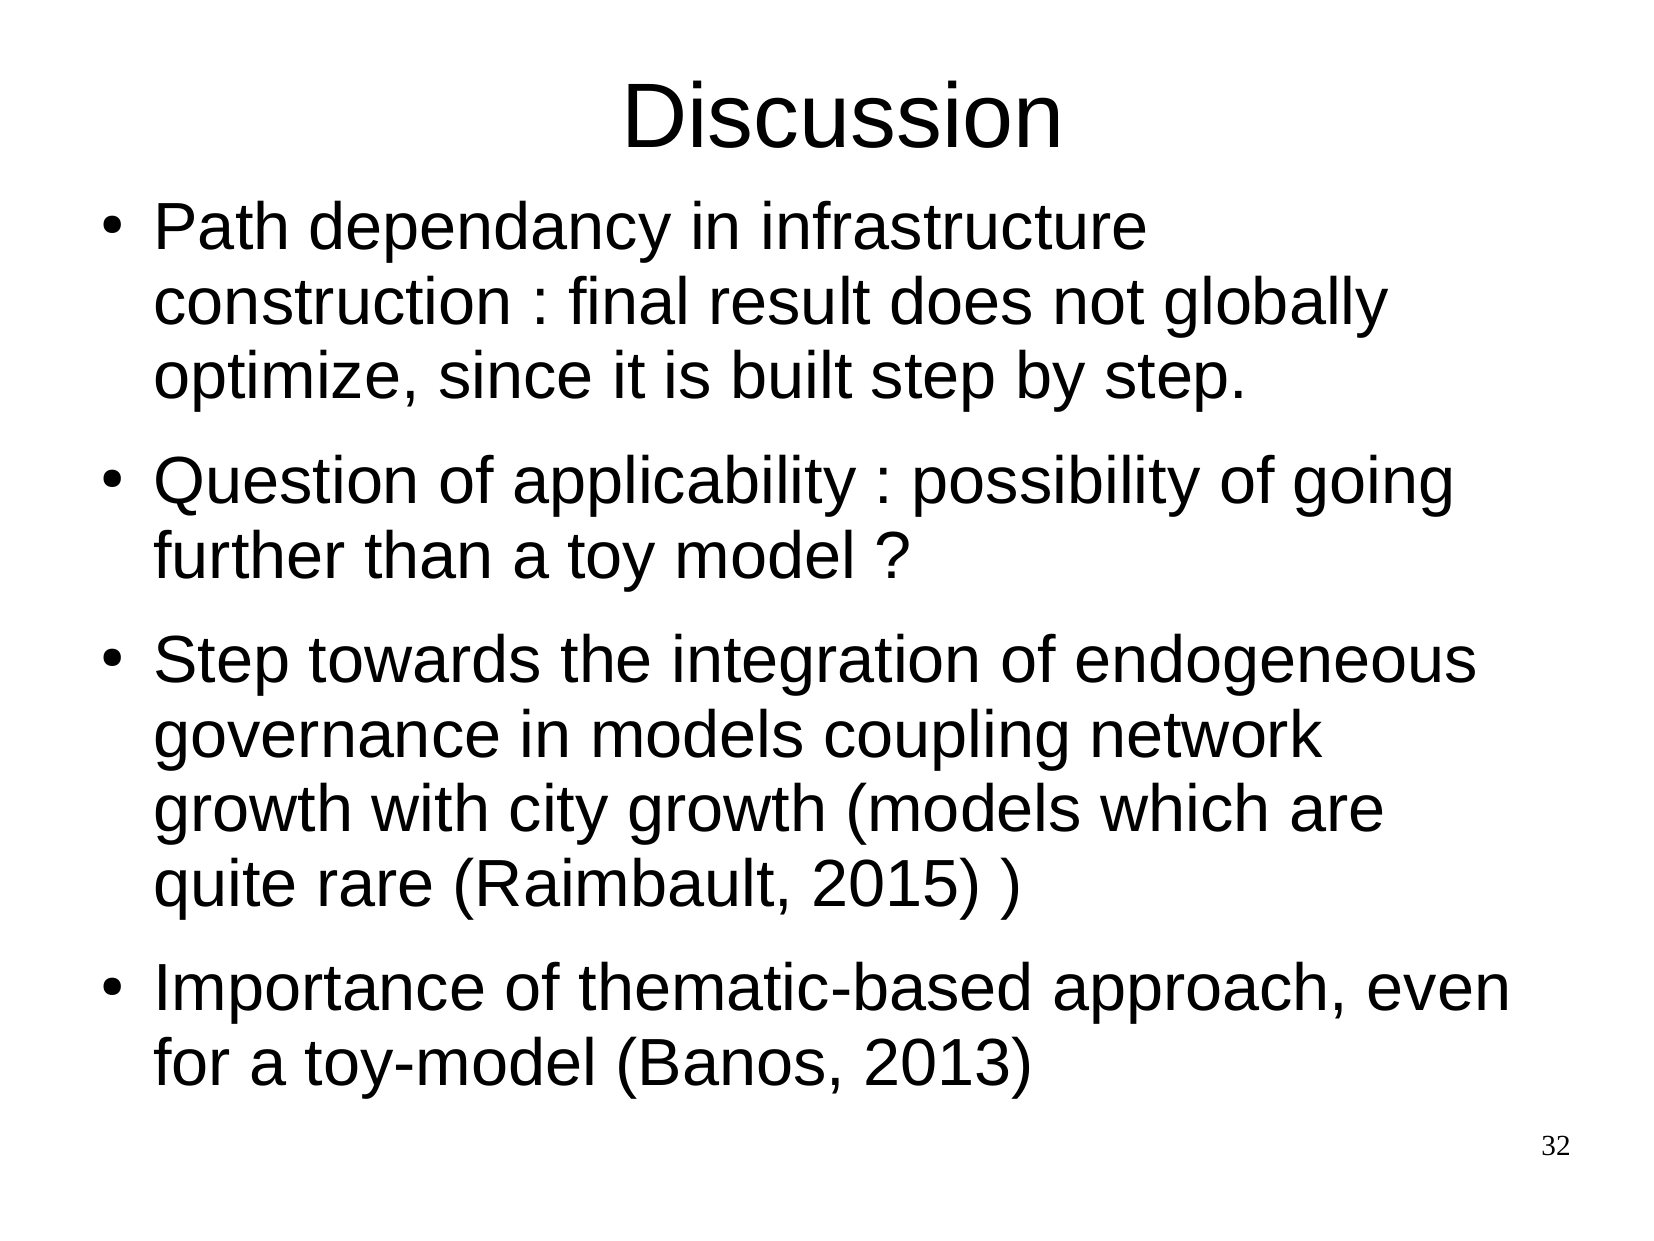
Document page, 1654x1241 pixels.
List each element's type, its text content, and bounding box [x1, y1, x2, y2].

title Discussion [82, 11, 1571, 219]
list Path dependancy in infrastructure construction : final result does not globally optimize, since it is built step by step. Question of applicability : possibility of going further than a toy model ? Step towards the integration of endogeneous governance in models coupling network growth with city growth (models which are quite rare (Raimbault, 2015) ) Importance of thematic-based approach, even for a toy-model (Banos, 2013) [82, 188, 1538, 909]
